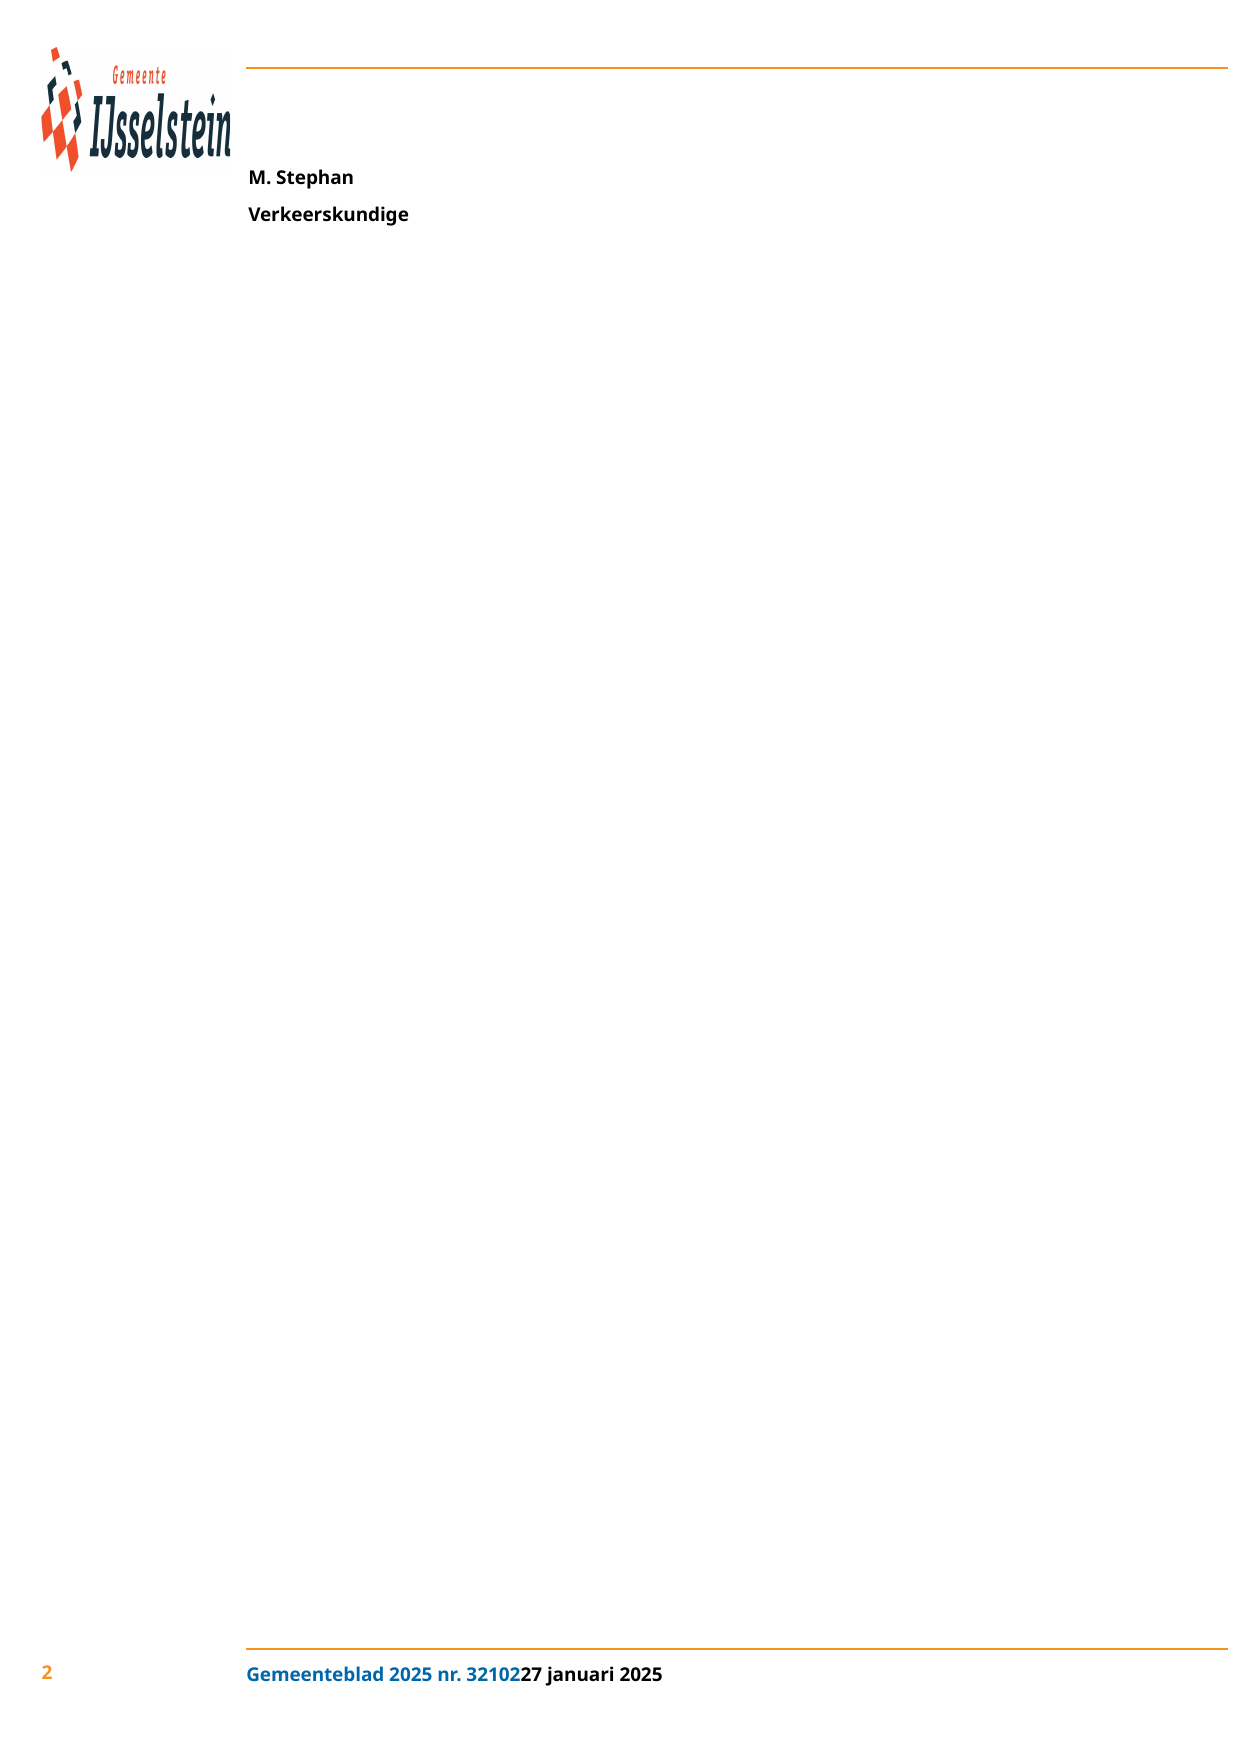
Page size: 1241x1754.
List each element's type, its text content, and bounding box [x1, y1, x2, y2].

text Verkeerskundige [248, 206, 1152, 225]
picture [41, 47, 231, 172]
text M. Stephan [248, 169, 1152, 188]
